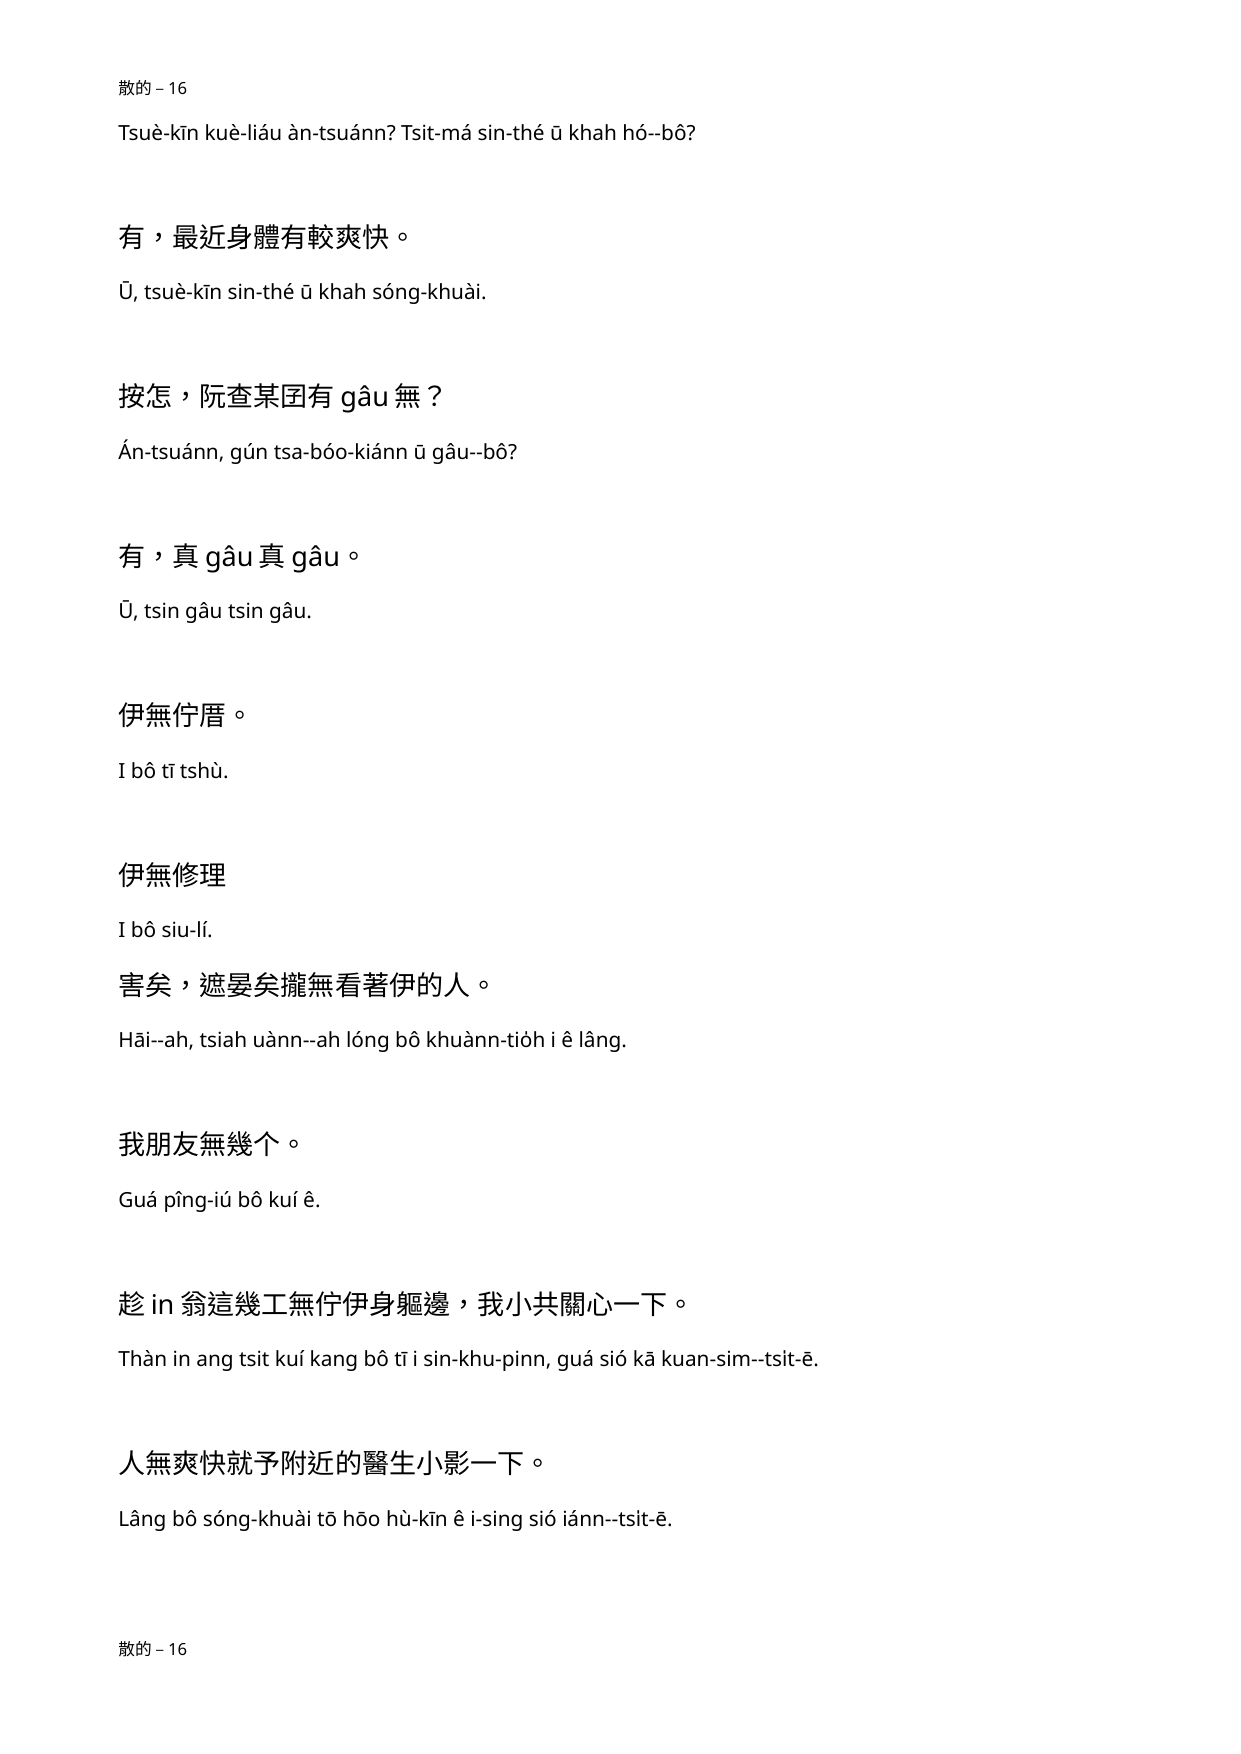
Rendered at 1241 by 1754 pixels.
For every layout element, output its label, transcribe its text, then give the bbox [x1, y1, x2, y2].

text 按怎，阮查某囝有gâu無？ [118, 375, 1122, 414]
text Hāi--ah, tsiah uànn--ah lóng bô khuànn-tio̍h i ê lâng. [118, 1026, 1122, 1054]
text Ū, tsuè-kīn sin-thé ū khah sóng-khuài. [118, 277, 1122, 306]
text Lâng bô sóng-khuài tō hōo hù-kīn ê i-sing sió iánn--tsi̍t-ē. [118, 1504, 1122, 1532]
text Án-tsuánn, gún tsa-bóo-kiánn ū gâu--bô? [118, 437, 1122, 465]
text I bô siu-lí. [118, 915, 1122, 944]
text Guá pîng-iú bô kuí ê. [118, 1185, 1122, 1213]
text I bô tī tshù. [118, 756, 1122, 784]
text 有，最近身體有較爽快。 [118, 216, 1122, 255]
text 有，真gâu真gâu。 [118, 535, 1122, 574]
text 害矣，遮晏矣攏無看著伊的人。 [118, 964, 1122, 1003]
text 人無爽快就予附近的醫生小影一下。 [118, 1442, 1122, 1481]
text Tsuè-kīn kuè-liáu àn-tsuánn? Tsit-má sin-thé ū khah hó--bô? [118, 118, 1122, 147]
text 趁in翁這幾工無佇伊身軀邊，我小共關心一下。 [118, 1283, 1122, 1322]
text 伊無修理 [118, 853, 1122, 893]
text Thàn in ang tsit kuí kang bô tī i sin-khu-pinn, guá sió kā kuan-sim--tsi̍t-ē. [118, 1344, 1122, 1373]
text 我朋友無幾个。 [118, 1123, 1122, 1162]
text 伊無佇厝。 [118, 694, 1122, 733]
text Ū, tsin gâu tsin gâu. [118, 596, 1122, 625]
